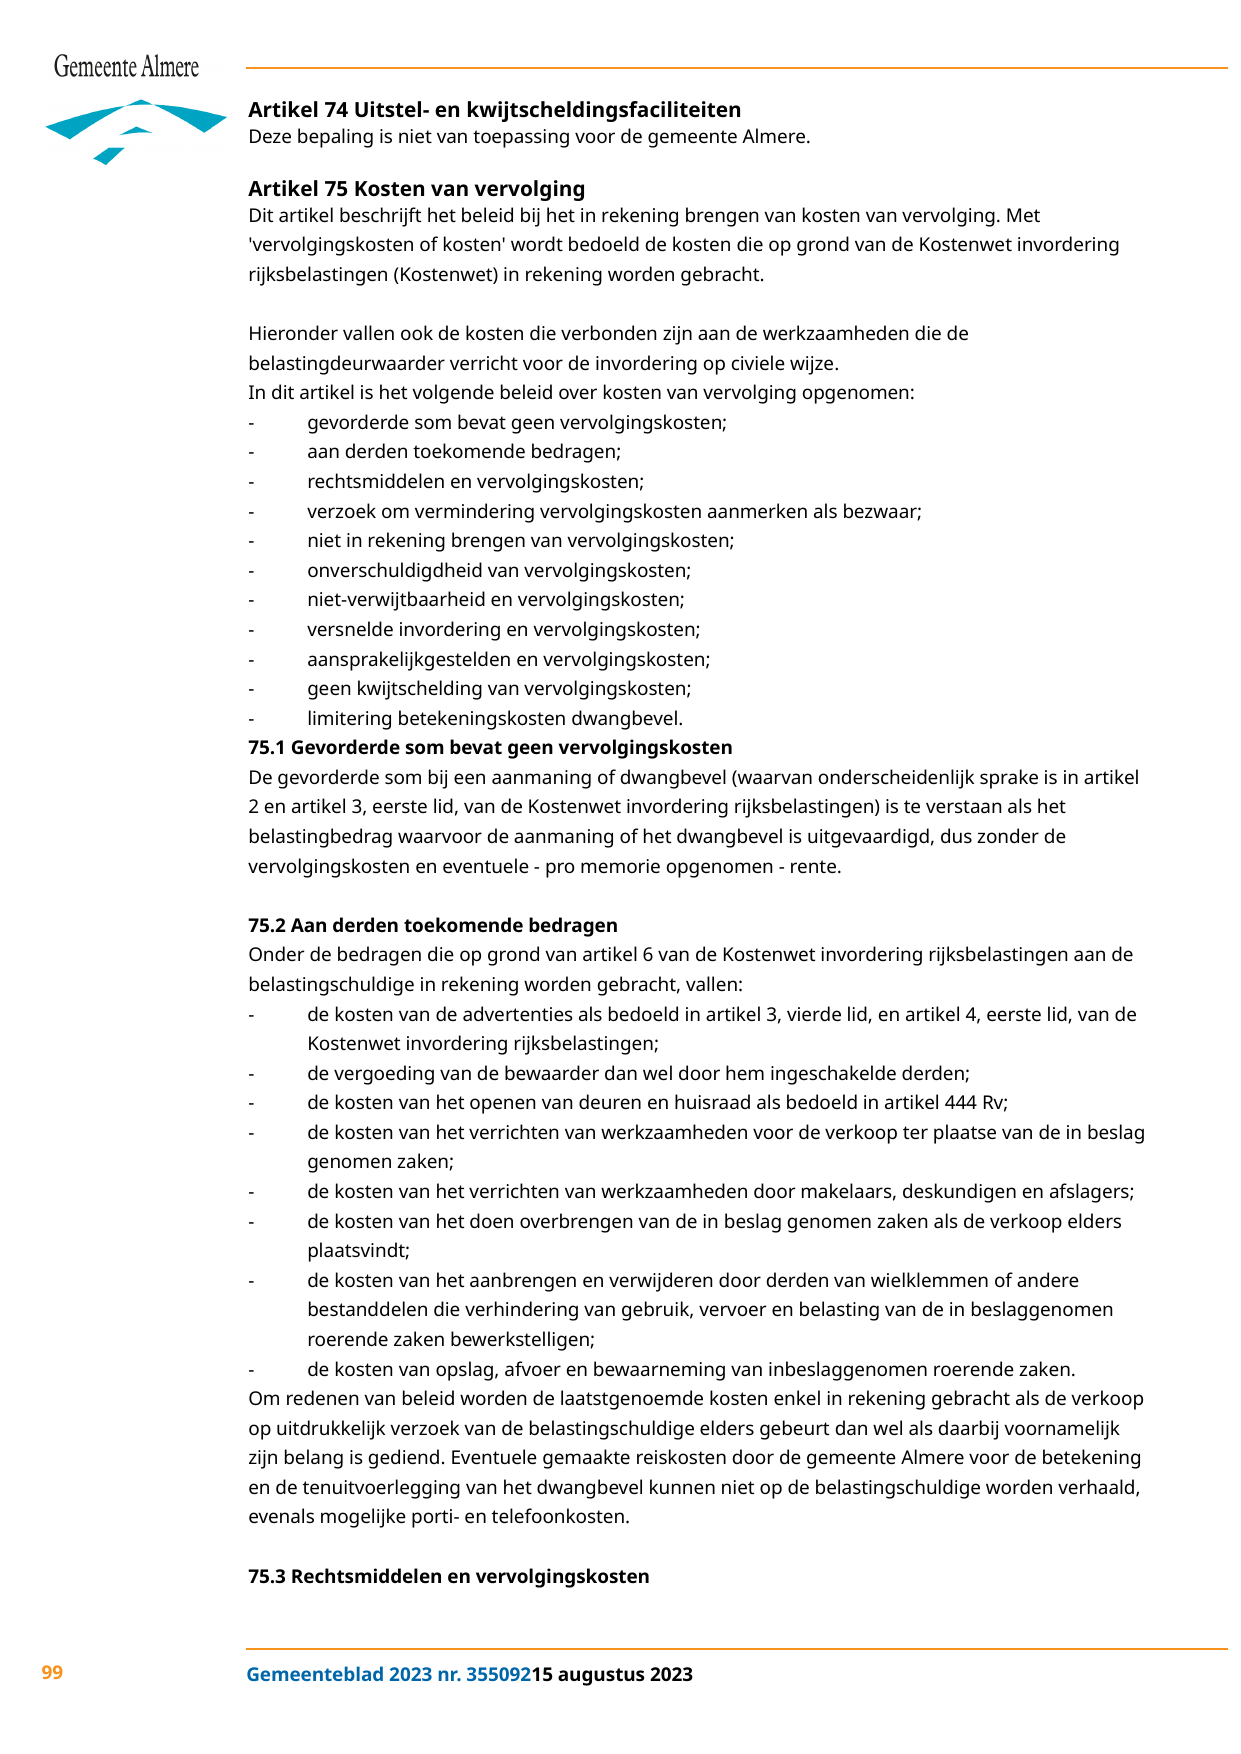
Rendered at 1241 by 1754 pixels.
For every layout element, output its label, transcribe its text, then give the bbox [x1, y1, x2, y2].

list de kosten van het aanbrengen en verwijderen door derden van wielklemmen of andere bestanddelen die verhindering van gebruik, vervoer en belasting van de in beslaggenomen roerende zaken bewerkstelligen; [248, 1267, 1152, 1352]
text 75.3 Rechtsmiddelen en vervolgingskosten [248, 1563, 1152, 1589]
text De gevorderde som bij een aanmaning of dwangbevel (waarvan onderscheidenlijk sprake is in artikel 2 en artikel 3, eerste lid, van de Kostenwet invordering rijksbelastingen) is te verstaan als het belastingbedrag waarvoor de aanmaning of het dwangbevel is uitgevaardigd, dus zonder de vervolgingskosten en eventuele - pro memorie opgenomen - rente. [248, 764, 1152, 879]
list de kosten van het doen overbrengen van de in beslag genomen zaken als de verkoop elders plaatsvindt; [248, 1208, 1152, 1263]
text Deze bepaling is niet van toepassing voor de gemeente Almere. [248, 123, 1152, 149]
list de kosten van de advertenties als bedoeld in artikel 3, vierde lid, en artikel 4, eerste lid, van de Kostenwet invordering rijksbelastingen; [248, 1001, 1152, 1056]
text In dit artikel is het volgende beleid over kosten van vervolging opgenomen: [248, 379, 1152, 405]
list de kosten van opslag, afvoer en bewaarneming van inbeslaggenomen roerende zaken. [248, 1356, 1152, 1382]
list niet in rekening brengen van vervolgingskosten; [248, 527, 1152, 553]
text Onder de bedragen die op grond van artikel 6 van de Kostenwet invordering rijksbelastingen aan de belastingschuldige in rekening worden gebracht, vallen: [248, 942, 1152, 997]
list gevorderde som bevat geen vervolgingskosten; [248, 409, 1152, 435]
list de kosten van het verrichten van werkzaamheden door makelaars, deskundigen en afslagers; [248, 1178, 1152, 1204]
list de kosten van het verrichten van werkzaamheden voor de verkoop ter plaatse van de in beslag genomen zaken; [248, 1119, 1152, 1174]
list aan derden toekomende bedragen; [248, 439, 1152, 464]
list geen kwijtschelding van vervolgingskosten; [248, 675, 1152, 701]
list verzoek om vermindering vervolgingskosten aanmerken als bezwaar; [248, 498, 1152, 524]
text Hieronder vallen ook de kosten die verbonden zijn aan de werkzaamheden die de belastingdeurwaarder verricht voor de invordering op civiele wijze. [248, 320, 1152, 376]
text Om redenen van beleid worden de laatstgenoemde kosten enkel in rekening gebracht als de verkoop op uitdrukkelijk verzoek van de belastingschuldige elders gebeurt dan wel als daarbij voornamelijk zijn belang is gediend. Eventuele gemaakte reiskosten door de gemeente Almere voor de betekening en de tenuitvoerlegging van het dwangbevel kunnen niet op de belastingschuldige worden verhaald, evenals mogelijke porti- en telefoonkosten. [248, 1385, 1152, 1529]
list limitering betekeningskosten dwangbevel. [248, 705, 1152, 731]
list versnelde invordering en vervolgingskosten; [248, 616, 1152, 642]
text Artikel 74 Uitstel- en kwijtscheldingsfaciliteiten [248, 95, 1152, 123]
text 75.1 Gevorderde som bevat geen vervolgingskosten [248, 734, 1152, 760]
list rechtsmiddelen en vervolgingskosten; [248, 468, 1152, 494]
list niet-verwijtbaarheid en vervolgingskosten; [248, 587, 1152, 612]
list aansprakelijkgestelden en vervolgingskosten; [248, 646, 1152, 672]
text 75.2 Aan derden toekomende bedragen [248, 912, 1152, 938]
picture [41, 47, 231, 172]
list onverschuldigdheid van vervolgingskosten; [248, 557, 1152, 583]
text Dit artikel beschrijft het beleid bij het in rekening brengen van kosten van vervolging. Met 'vervolgingskosten of kosten' wordt bedoeld de kosten die op grond van de Kostenwet invordering rijksbelastingen (Kostenwet) in rekening worden gebracht. [248, 202, 1152, 287]
list de vergoeding van de bewaarder dan wel door hem ingeschakelde derden; [248, 1060, 1152, 1086]
list de kosten van het openen van deuren en huisraad als bedoeld in artikel 444 Rv; [248, 1089, 1152, 1115]
text Artikel 75 Kosten van vervolging [248, 174, 1152, 202]
